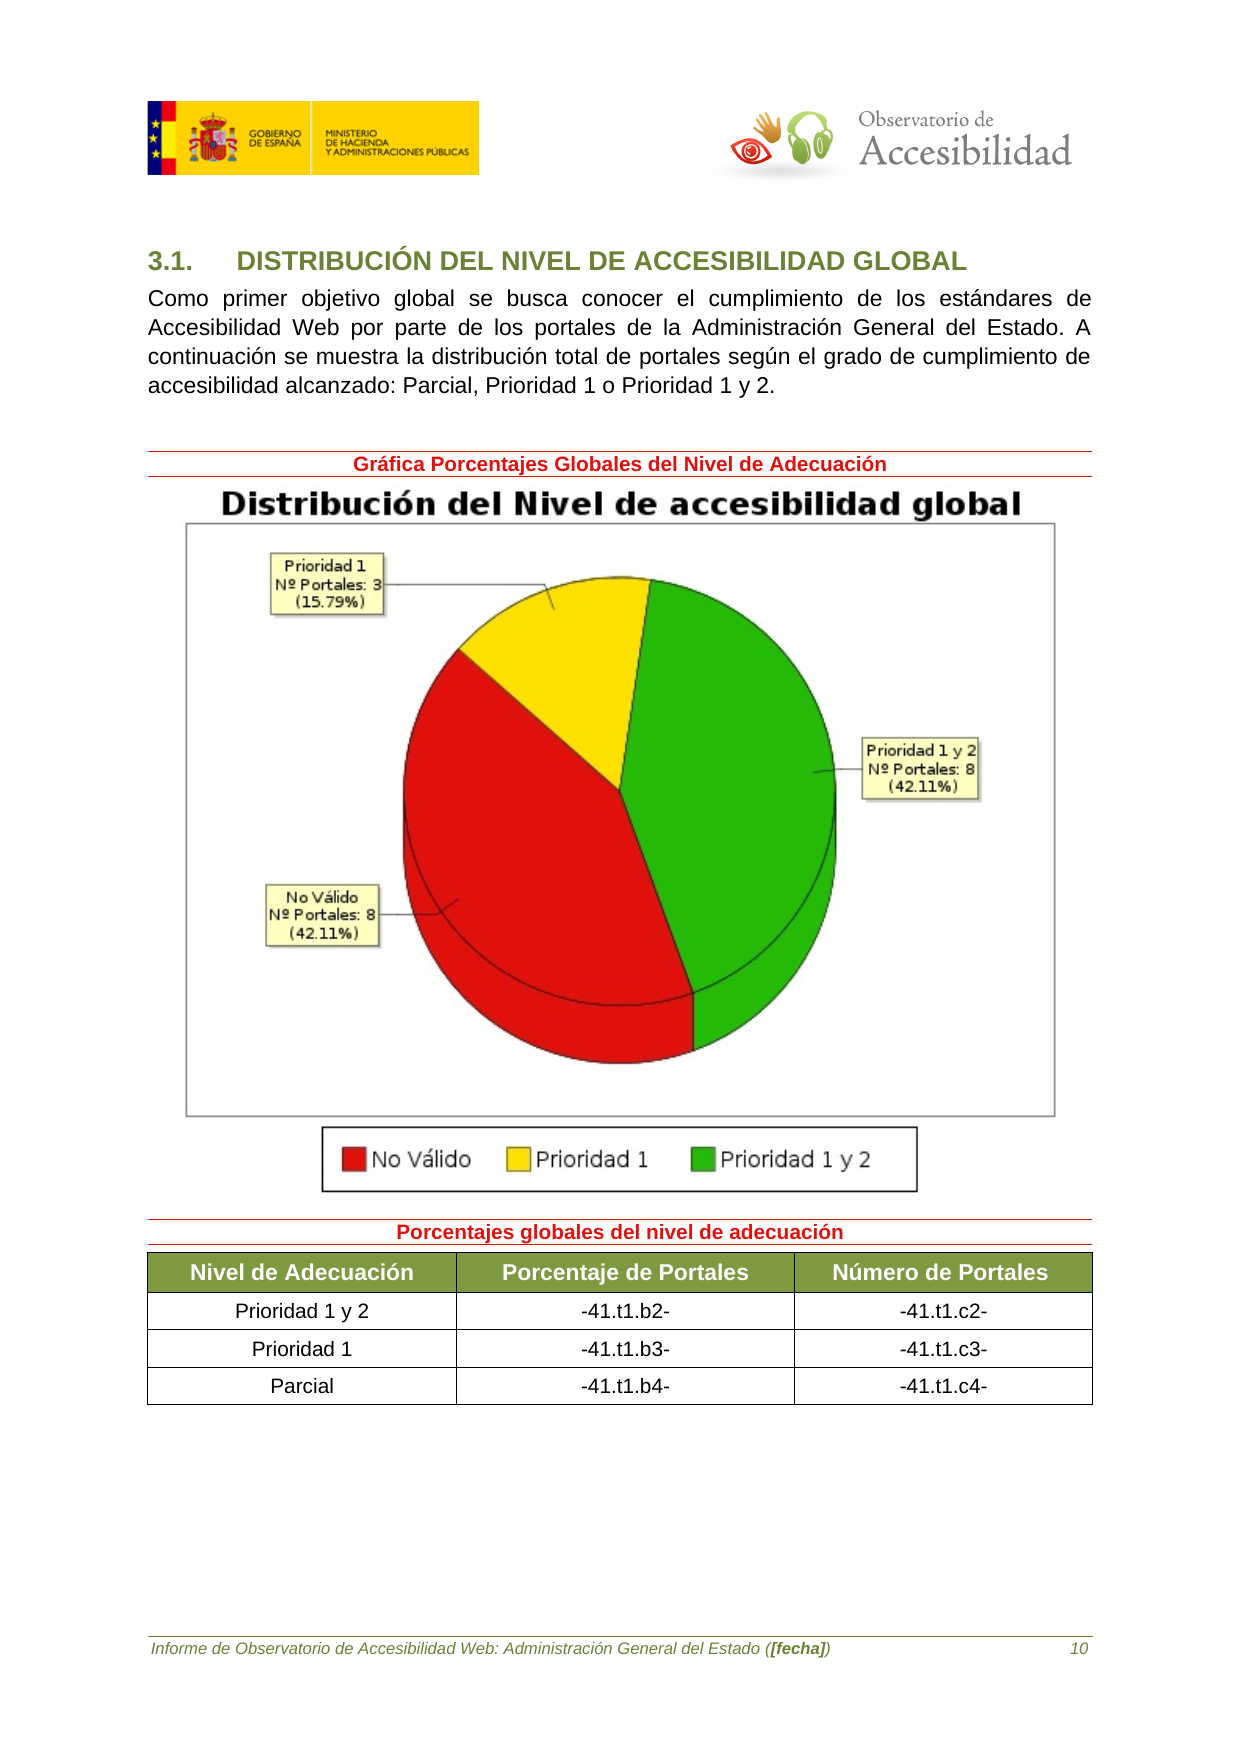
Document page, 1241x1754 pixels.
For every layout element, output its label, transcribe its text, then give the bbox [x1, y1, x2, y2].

picture [710, 102, 1086, 185]
table_cell -41.t1.b4- [457, 1368, 794, 1404]
table_cell Prioridad 1 [148, 1330, 456, 1367]
table_cell -41.t1.b2- [457, 1293, 794, 1329]
table_header Número de Portales [795, 1253, 1092, 1292]
picture [147, 101, 479, 175]
table_cell -41.t1.c2- [795, 1293, 1092, 1329]
table_cell -41.t1.b3- [457, 1330, 794, 1367]
table_header Nivel de Adecuación [148, 1253, 456, 1292]
table_cell -41.t1.c4- [795, 1368, 1092, 1404]
text Porcentajes globales del nivel de adecuación [148, 1220, 1092, 1244]
table_header Porcentaje de Portales [457, 1253, 794, 1292]
text Gráfica Porcentajes Globales del Nivel de Adecuación [148, 452, 1092, 476]
subtitle Distribución del nivel de accesibilidad global [148, 245, 1092, 276]
text Como primer objetivo global se busca conocer el cumplimiento de los estándares de Accesibilidad Web por parte de los portales de la Administración General del Estado. A continuación se muestra la distribución total de portales según el grado de cumplimiento de accesibilidad alcanzado: Parcial, Prioridad 1 o Prioridad 1 y 2. [148, 285, 1092, 398]
picture [178, 484, 1062, 1194]
table_cell -41.t1.c3- [795, 1330, 1092, 1367]
table_cell Prioridad 1 y 2 [148, 1293, 456, 1329]
table_cell Parcial [148, 1368, 456, 1404]
